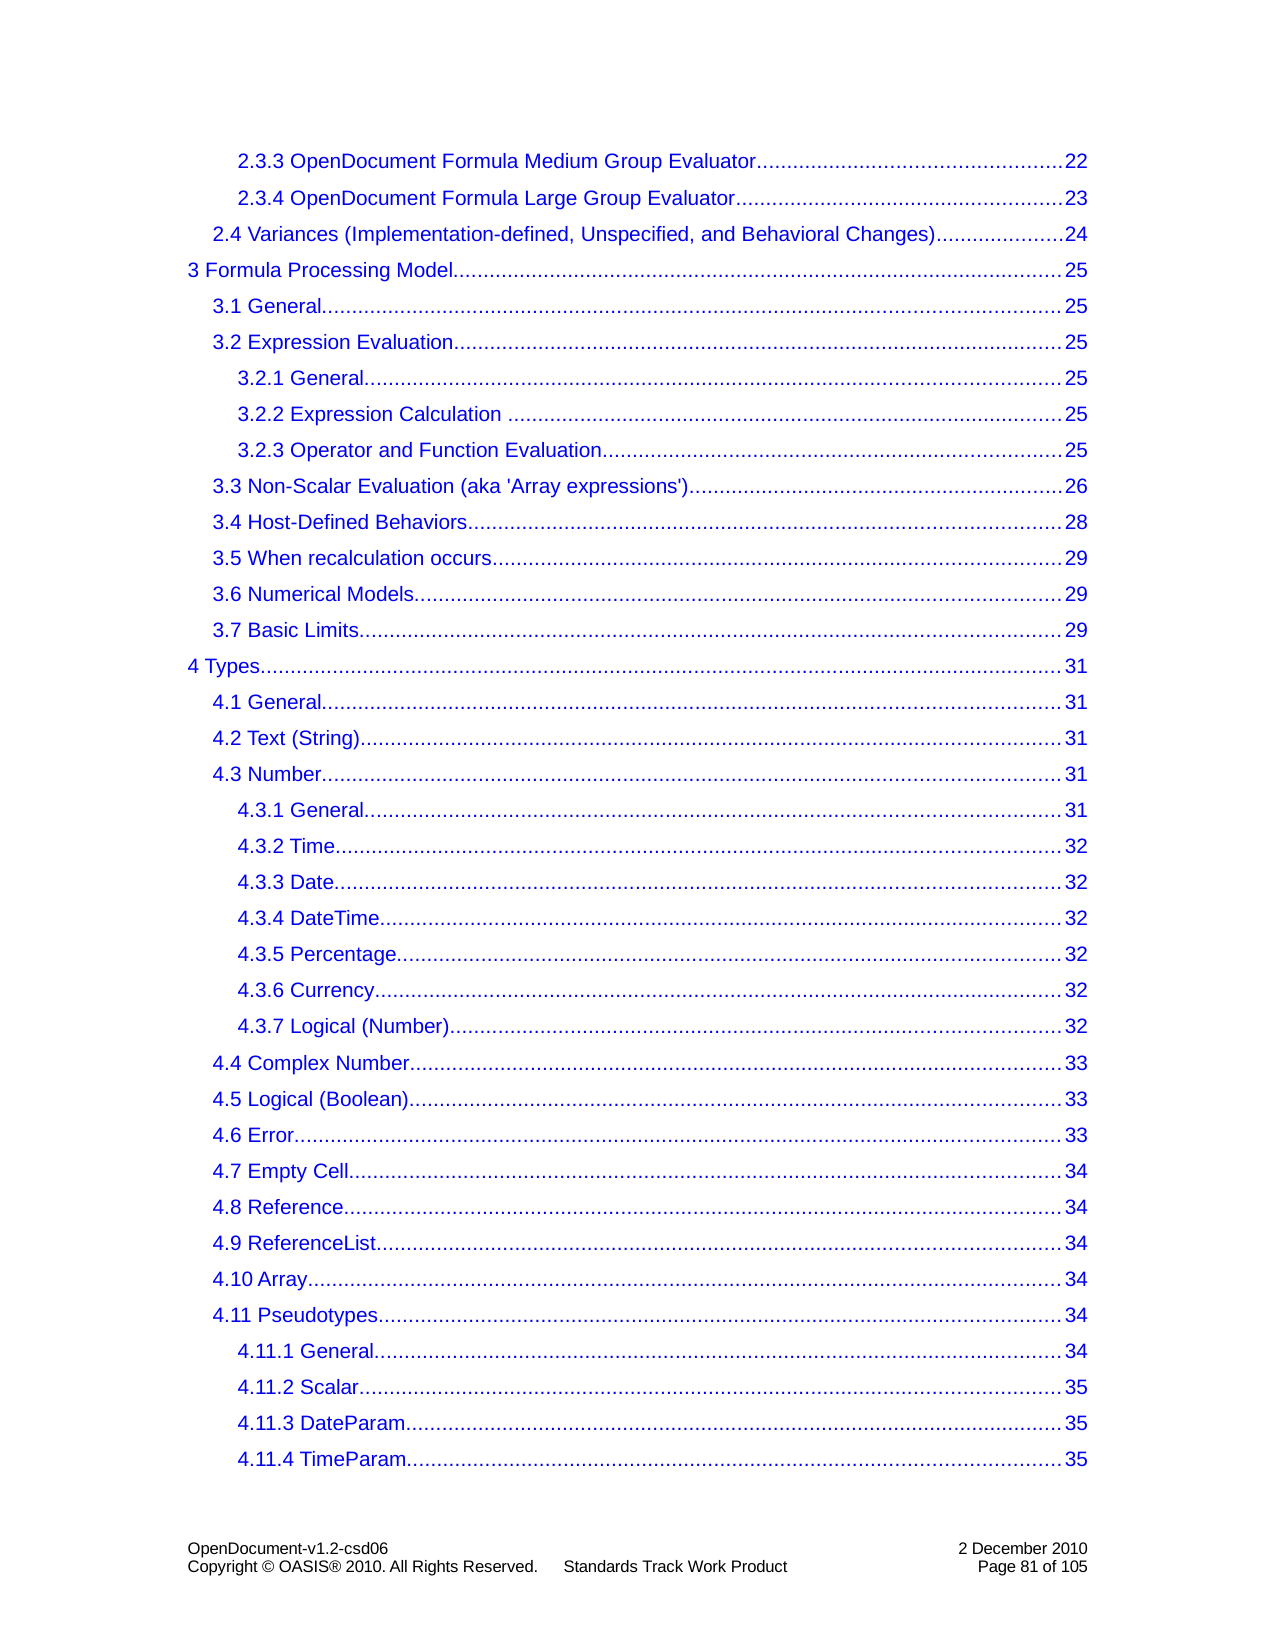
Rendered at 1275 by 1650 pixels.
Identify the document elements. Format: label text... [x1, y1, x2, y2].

text 4.11.2 Scalar 35 [237, 1375, 1088, 1399]
text 4.3.1 General 31 [237, 799, 1088, 822]
text 4.7 Empty Cell 34 [212, 1159, 1088, 1183]
text 4.3.6 Currency 32 [237, 979, 1088, 1002]
text 3.2.2 Expression Calculation 25 [237, 402, 1088, 426]
text 3.5 When recalculation occurs 29 [212, 546, 1088, 570]
text 3.3 Non-Scalar Evaluation (aka 'Array expressions') 26 [212, 474, 1088, 498]
text 3.2 Expression Evaluation 25 [212, 330, 1088, 354]
text 2.3.4 OpenDocument Formula Large Group Evaluator 23 [237, 186, 1088, 209]
text 4.4 Complex Number 33 [212, 1051, 1088, 1074]
text 4.11.1 General 34 [237, 1339, 1088, 1363]
text 4.10 Array 34 [212, 1267, 1088, 1291]
text 2.4 Variances (Implementation-defined, Unspecified, and Behavioral Changes) 24 [212, 222, 1088, 246]
text 4.1 General 31 [212, 691, 1088, 714]
text 3 Formula Processing Model 25 [187, 258, 1088, 282]
text 4.9 ReferenceList 34 [212, 1231, 1088, 1255]
text 3.2.1 General 25 [237, 366, 1088, 390]
text 4.3.7 Logical (Number) 32 [237, 1015, 1088, 1038]
text 4.3 Number 31 [212, 763, 1088, 786]
text 4 Types 31 [187, 654, 1088, 678]
text 3.6 Numerical Models 29 [212, 582, 1088, 606]
text 4.8 Reference 34 [212, 1195, 1088, 1219]
text 4.3.5 Percentage 32 [237, 943, 1088, 966]
text 4.11.4 TimeParam 35 [237, 1447, 1088, 1471]
text 4.6 Error 33 [212, 1123, 1088, 1147]
text 4.11.3 DateParam 35 [237, 1411, 1088, 1435]
text 3.1 General 25 [212, 294, 1088, 318]
text 2.3.3 OpenDocument Formula Medium Group Evaluator 22 [237, 150, 1088, 173]
text 3.2.3 Operator and Function Evaluation 25 [237, 438, 1088, 462]
text 4.11 Pseudotypes 34 [212, 1303, 1088, 1327]
text 4.5 Logical (Boolean) 33 [212, 1087, 1088, 1111]
text 4.3.2 Time 32 [237, 835, 1088, 858]
text 4.3.4 DateTime 32 [237, 907, 1088, 930]
text 4.3.3 Date 32 [237, 871, 1088, 894]
text 4.2 Text (String) 31 [212, 727, 1088, 750]
text 3.7 Basic Limits 29 [212, 618, 1088, 642]
text 3.4 Host-Defined Behaviors 28 [212, 510, 1088, 534]
